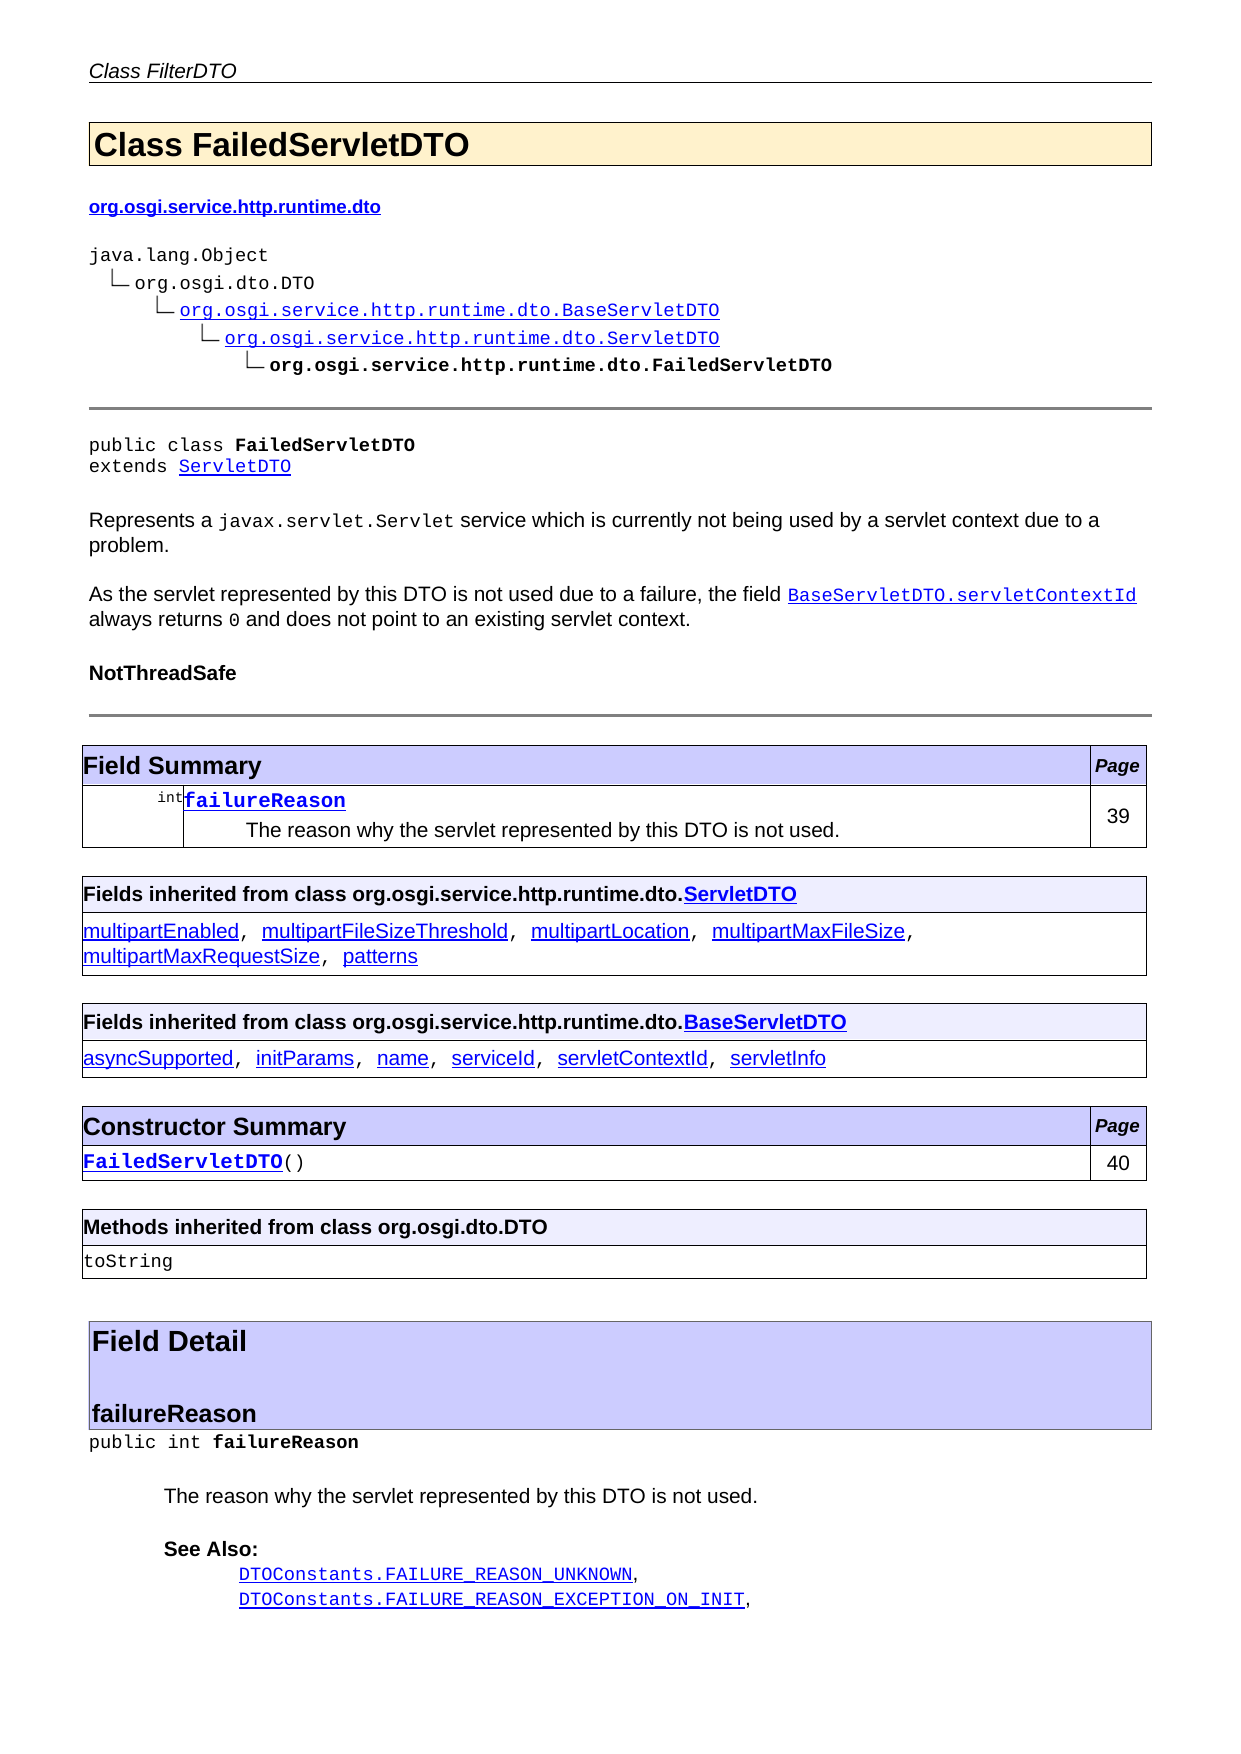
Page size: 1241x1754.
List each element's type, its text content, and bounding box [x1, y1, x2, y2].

table_header Fields inherited from class org.osgi.service.http.runtime.dto.BaseServletDTO [83, 1004, 1146, 1039]
table_header Page [1091, 746, 1146, 784]
table_header Constructor Summary [83, 1107, 1090, 1145]
text org.osgi.dto.DTO [88, 267, 1152, 295]
text org.osgi.service.http.runtime.dto.FailedServletDTO [88, 350, 1152, 377]
text org.osgi.service.http.runtime.dto.BaseServletDTO [88, 295, 1152, 322]
text DTOConstants.FAILURE_REASON_UNKNOWN, DTOConstants.FAILURE_REASON_EXCEPTION_ON_INIT, [238, 1561, 1152, 1611]
text extends ServletDTO [88, 457, 1152, 478]
table_cell multipartEnabled, multipartFileSizeThreshold, multipartLocation, multipartMaxFileSize, multipartMaxRequestSize, patterns [83, 913, 1146, 974]
text NotThreadSafe [88, 661, 1152, 685]
text See Also: [163, 1537, 1152, 1561]
table_cell failureReason The reason why the servlet represented by this DTO is not used. [184, 786, 1090, 847]
picture [111, 267, 135, 290]
table_header Page [1091, 1107, 1146, 1145]
table_cell int [83, 786, 183, 847]
text java.lang.Object [88, 246, 1152, 267]
table_cell FailedServletDTO() [83, 1146, 1090, 1180]
table_cell toString [83, 1246, 1146, 1278]
text public int failureReason [88, 1433, 1152, 1454]
table_cell 40 [1091, 1146, 1146, 1180]
subtitle Class FailedServletDTO [90, 123, 1151, 165]
picture [246, 350, 270, 372]
subtitle failureReason [90, 1395, 1151, 1429]
text org.osgi.service.http.runtime.dto [88, 195, 1152, 217]
text org.osgi.service.http.runtime.dto.ServletDTO [88, 322, 1152, 350]
picture [156, 295, 180, 317]
text Represents a javax.servlet.Servlet service which is currently not being used by a servlet context due to a problem. [88, 507, 1152, 557]
text As the servlet represented by this DTO is not used due to a failure, the field BaseServletDTO.servletContextId always returns 0 and does not point to an existing servlet context. [88, 582, 1152, 632]
table_cell 39 [1091, 786, 1146, 847]
subtitle Field Detail [90, 1322, 1151, 1357]
text The reason why the servlet represented by this DTO is not used. [163, 1484, 1152, 1508]
table_header Field Summary [83, 746, 1090, 784]
picture [201, 322, 225, 345]
text public class FailedServletDTO [88, 436, 1152, 457]
table_cell asyncSupported, initParams, name, serviceId, servletContextId, servletInfo [83, 1041, 1146, 1077]
table_header Fields inherited from class org.osgi.service.http.runtime.dto.ServletDTO [83, 877, 1146, 912]
table_header Methods inherited from class org.osgi.dto.DTO [83, 1210, 1146, 1245]
